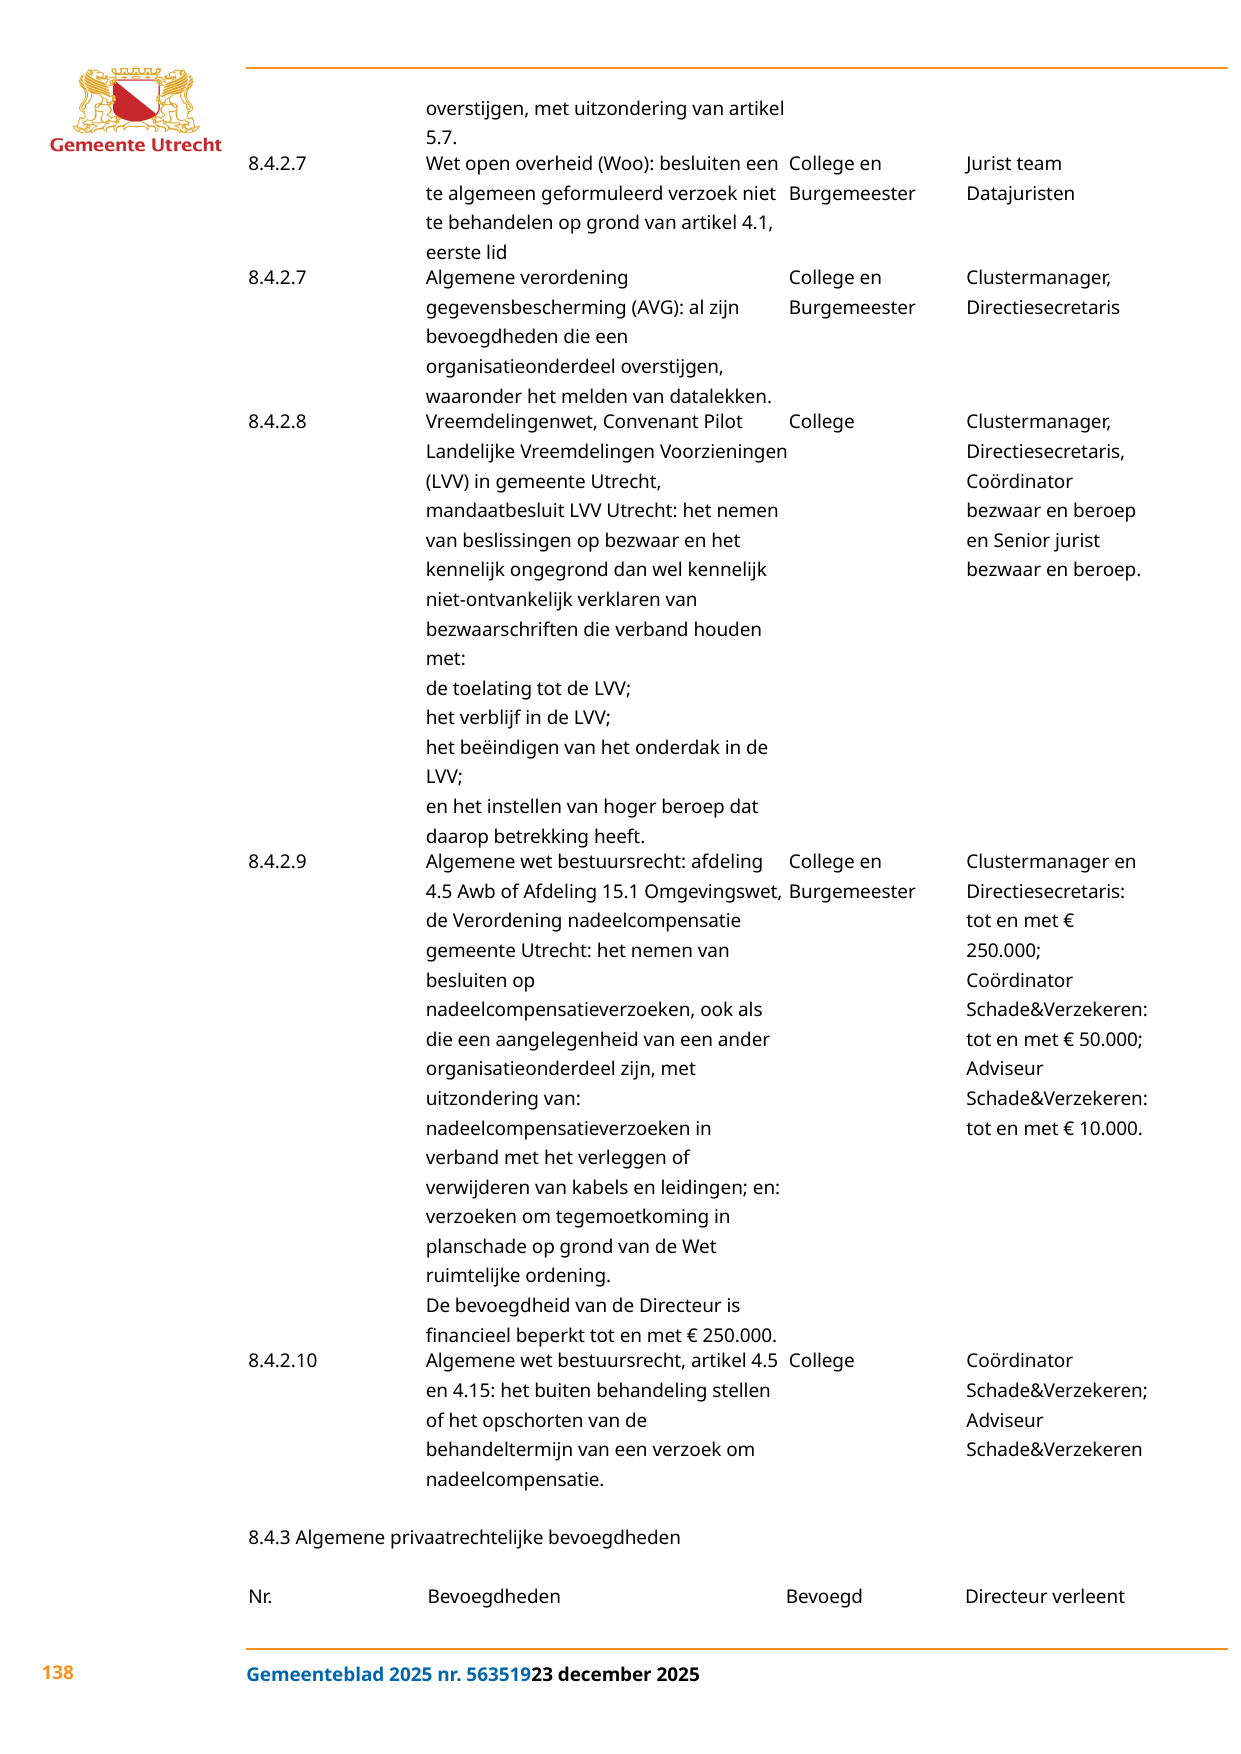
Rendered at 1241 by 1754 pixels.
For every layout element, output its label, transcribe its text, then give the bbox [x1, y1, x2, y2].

table_cell Clustermanager en Directiesecretaris: tot en met € 250.000; Coördinator Schade&Verzekeren: tot en met € 50.000; Adviseur Schade&Verzekeren: tot en met € 10.000. [966, 849, 1152, 1348]
table_cell [789, 95, 966, 150]
table_cell 8.4.2.7 [248, 265, 426, 409]
table_cell College [789, 409, 966, 848]
table_cell College en Burgemeester [789, 150, 966, 264]
table_header Directeur verleent [965, 1584, 1152, 1609]
table_header Bevoegd [786, 1584, 965, 1609]
table_cell 8.4.2.7 [248, 150, 426, 264]
table_header Nr. [248, 1584, 427, 1609]
picture [41, 47, 231, 172]
table_cell Algemene wet bestuursrecht, artikel 4.5 en 4.15: het buiten behandeling stellen of het opschorten van de behandeltermijn van een verzoek om nadeelcompensatie. [426, 1348, 789, 1492]
text 8.4.3 Algemene privaatrechtelijke bevoegdheden [248, 1524, 1152, 1550]
table_cell 8.4.2.8 [248, 409, 426, 848]
table_header Bevoegdheden [427, 1584, 786, 1609]
table_cell Algemene verordening gegevensbescherming (AVG): al zijn bevoegdheden die een organisatieonderdeel overstijgen, waaronder het melden van datalekken. [426, 265, 789, 409]
table_cell overstijgen, met uitzondering van artikel 5.7. [426, 95, 789, 150]
table_cell 8.4.2.10 [248, 1348, 426, 1492]
table_cell Jurist team Datajuristen [966, 150, 1152, 264]
table_cell College en Burgemeester [789, 849, 966, 1348]
table_cell Clustermanager, Directiesecretaris, Coördinator bezwaar en beroep en Senior jurist bezwaar en beroep. [966, 409, 1152, 848]
table_cell Clustermanager, Directiesecretaris [966, 265, 1152, 409]
table_cell Wet open overheid (Woo): besluiten een te algemeen geformuleerd verzoek niet te behandelen op grond van artikel 4.1, eerste lid [426, 150, 789, 264]
table_cell College en Burgemeester [789, 265, 966, 409]
table_cell [966, 95, 1152, 150]
table_cell [248, 95, 426, 150]
table_cell Coördinator Schade&Verzekeren; Adviseur Schade&Verzekeren [966, 1348, 1152, 1492]
table_cell Algemene wet bestuursrecht: afdeling 4.5 Awb of Afdeling 15.1 Omgevingswet, de Verordening nadeelcompensatie gemeente Utrecht: het nemen van besluiten op nadeelcompensatieverzoeken, ook als die een aangelegenheid van een ander organisatieonderdeel zijn, met uitzondering van: nadeelcompensatieverzoeken in verband met het verleggen of verwijderen van kabels en leidingen; en: verzoeken om tegemoetkoming in planschade op grond van de Wet ruimtelijke ordening. De bevoegdheid van de Directeur is financieel beperkt tot en met € 250.000. [426, 849, 789, 1348]
table_cell Vreemdelingenwet, Convenant Pilot Landelijke Vreemdelingen Voorzieningen (LVV) in gemeente Utrecht, mandaatbesluit LVV Utrecht: het nemen van beslissingen op bezwaar en het kennelijk ongegrond dan wel kennelijk niet-ontvankelijk verklaren van bezwaarschriften die verband houden met: de toelating tot de LVV; het verblijf in de LVV; het beëindigen van het onderdak in de LVV; en het instellen van hoger beroep dat daarop betrekking heeft. [426, 409, 789, 848]
table_cell 8.4.2.9 [248, 849, 426, 1348]
table_cell College [789, 1348, 966, 1492]
